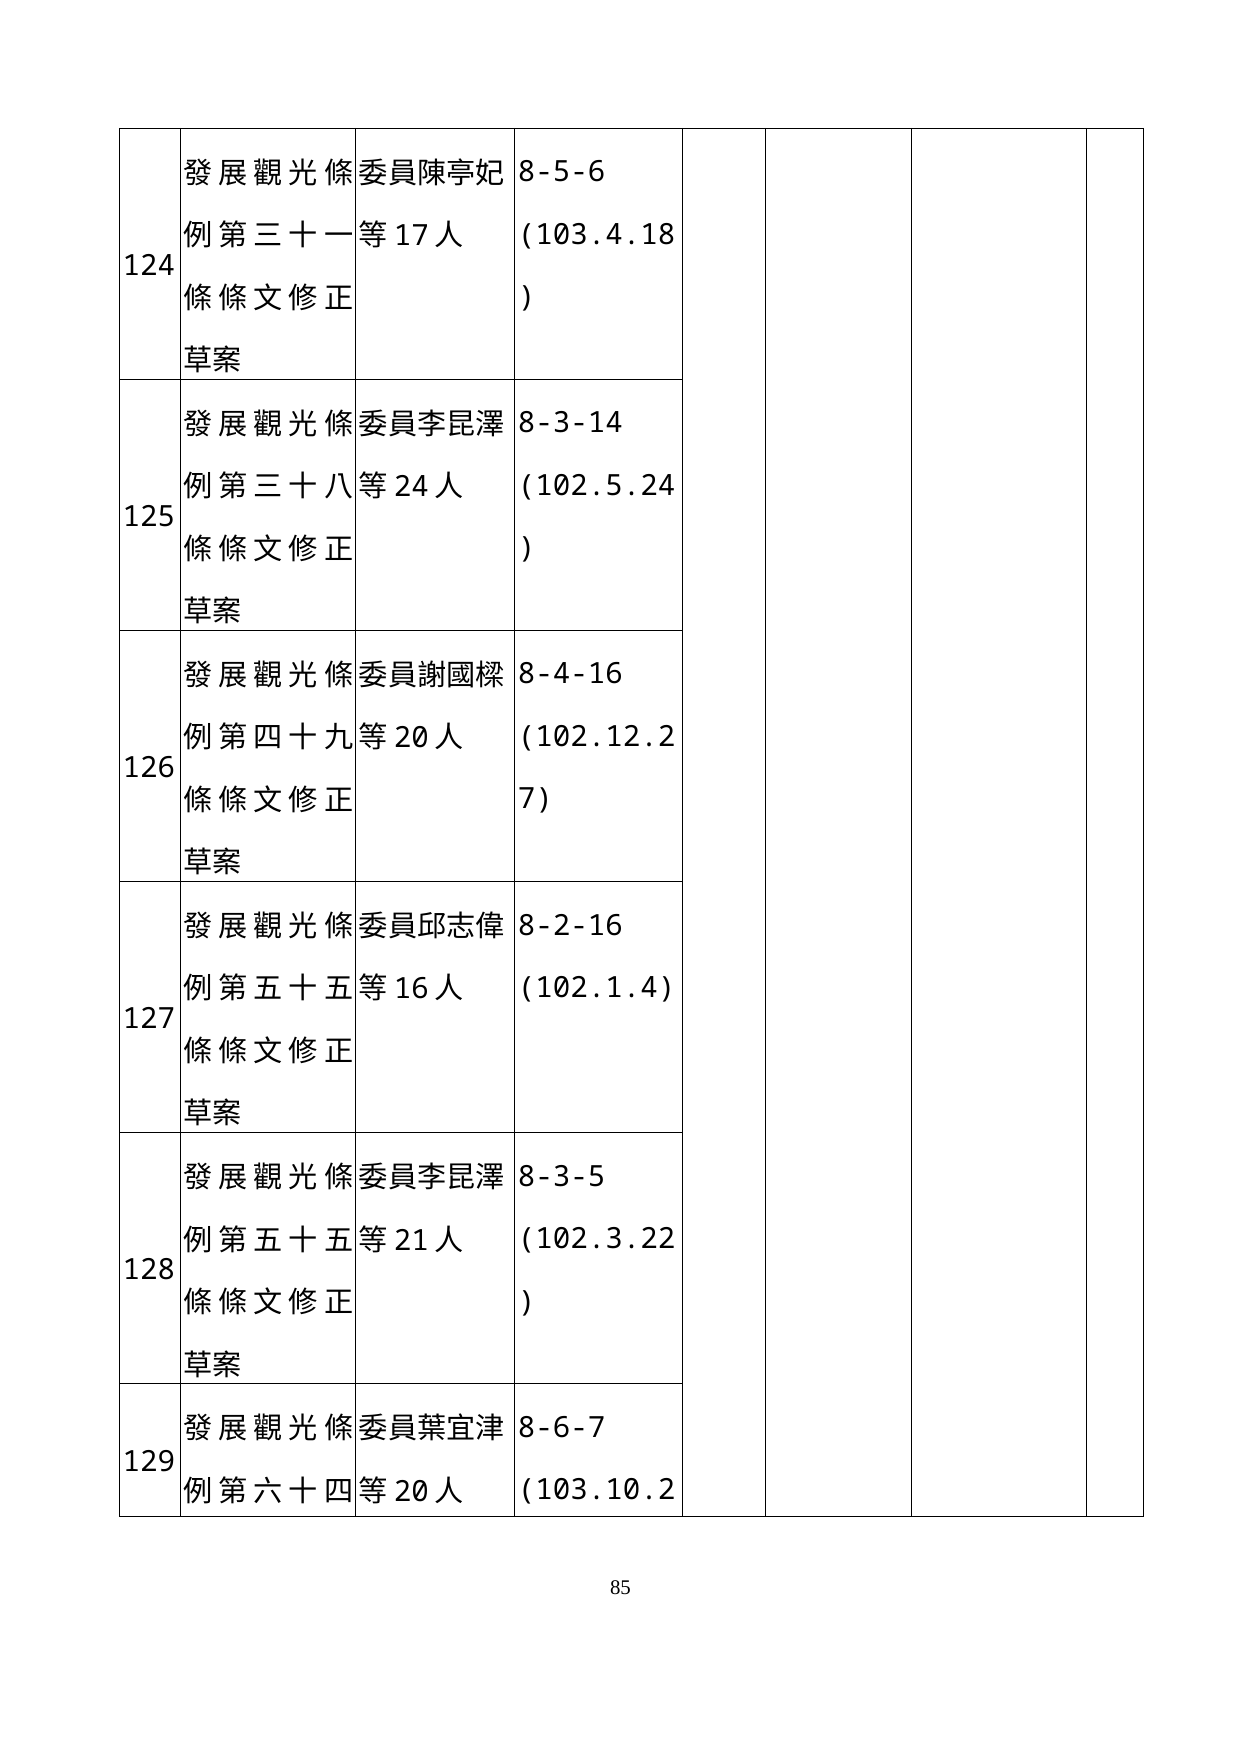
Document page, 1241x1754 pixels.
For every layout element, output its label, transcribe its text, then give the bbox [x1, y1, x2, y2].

table_cell 發展觀光條例第五十五條條文修正草案 [181, 882, 355, 1132]
table_cell [120, 129, 180, 379]
table_cell 委員李昆澤等24人 [356, 380, 514, 630]
table_cell 委員葉宜津等20人 [356, 1384, 514, 1516]
table_cell [120, 380, 180, 630]
table_cell [120, 1133, 180, 1383]
table_cell 委員陳亭妃等17人 [356, 129, 514, 379]
table_cell [683, 129, 765, 1516]
table_cell 發展觀光條例第六十四 [181, 1384, 355, 1516]
table_cell 8-6-7 (103.10.2 [515, 1384, 682, 1516]
table_cell 發展觀光條例第五十五條條文修正草案 [181, 1133, 355, 1383]
table_cell 8-2-16 (102.1.4) [515, 882, 682, 1132]
table_cell 委員邱志偉等16人 [356, 882, 514, 1132]
table_cell 委員謝國樑等20人 [356, 631, 514, 881]
table_cell 8-5-6 (103.4.18) [515, 129, 682, 379]
table_cell 8-3-14 (102.5.24) [515, 380, 682, 630]
table_cell 發展觀光條例第三十八條條文修正草案 [181, 380, 355, 630]
table_cell [766, 129, 911, 1516]
table_cell 發展觀光條例第三十一條條文修正草案 [181, 129, 355, 379]
table_cell 發展觀光條例第四十九條條文修正草案 [181, 631, 355, 881]
table_cell [120, 1384, 180, 1516]
table_cell [1087, 129, 1143, 1516]
table_cell 8-4-16 (102.12.27) [515, 631, 682, 881]
table_cell 8-3-5 (102.3.22) [515, 1133, 682, 1383]
table_cell [120, 631, 180, 881]
table_cell 委員李昆澤等21人 [356, 1133, 514, 1383]
table_cell [120, 882, 180, 1132]
table_cell [912, 129, 1086, 1516]
